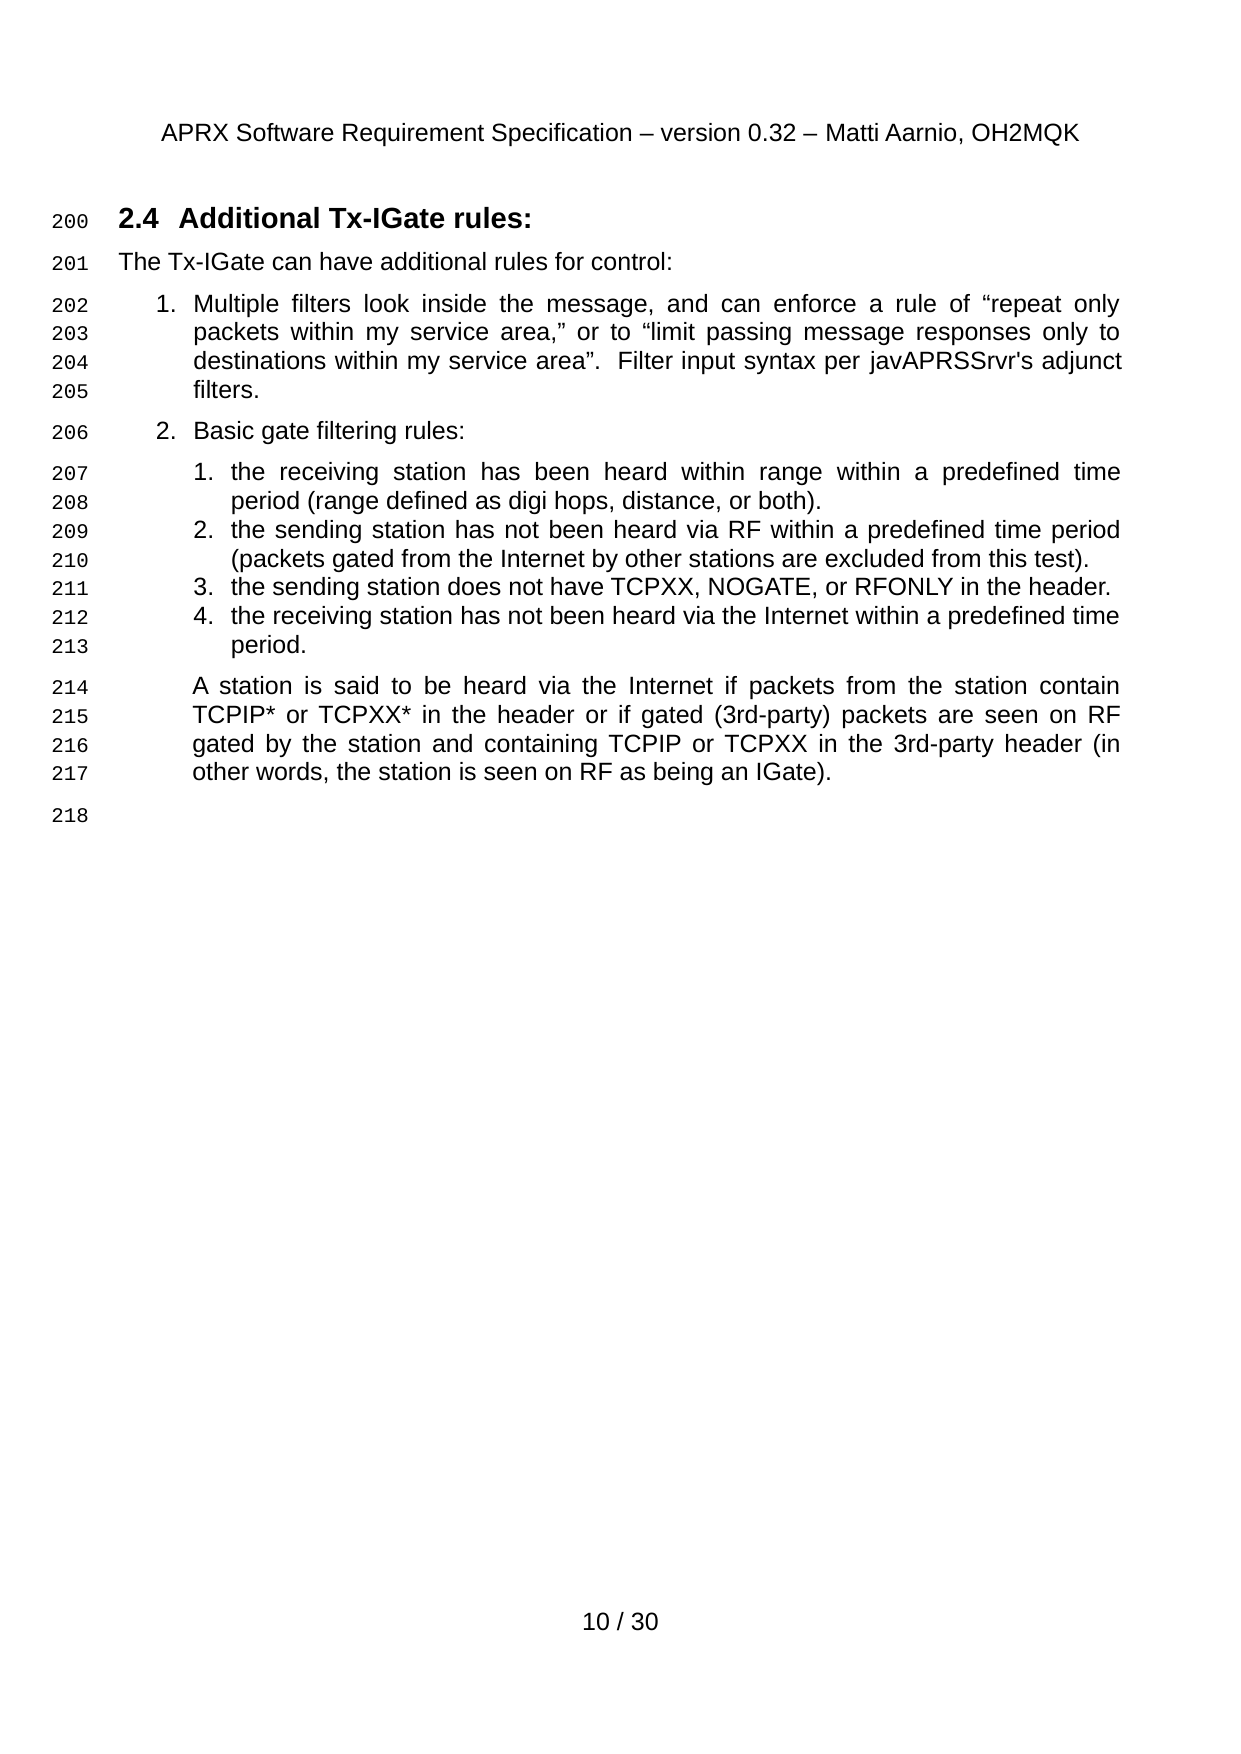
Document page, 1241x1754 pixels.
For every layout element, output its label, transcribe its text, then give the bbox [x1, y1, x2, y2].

subtitle Additional Tx-IGate rules: [118, 201, 1122, 235]
list the receiving station has not been heard via the Internet within a predefined time period. [193, 601, 1122, 659]
list the sending station does not have TCPXX, NOGATE, or RFONLY in the header. [193, 572, 1122, 601]
text The Tx-IGate can have additional rules for control: [118, 247, 1122, 276]
list the sending station has not been heard via RF within a predefined time period (packets gated from the Internet by other stations are excluded from this test). [193, 515, 1122, 572]
list Basic gate filtering rules: [156, 416, 1122, 445]
list the receiving station has been heard within range within a predefined time period (range defined as digi hops, distance, or both). [193, 457, 1122, 515]
list Multiple filters look inside the message, and can enforce a rule of “repeat only packets within my service area,” or to “limit passing message responses only to destinations within my service area”. Filter input syntax per javAPRSSrvr's adjunct filters. [156, 289, 1122, 404]
text A station is said to be heard via the Internet if packets from the station contain TCPIP* or TCPXX* in the header or if gated (3rd-party) packets are seen on RF gated by the station and containing TCPIP or TCPXX in the 3rd-party header (in other words, the station is seen on RF as being an IGate). [192, 671, 1122, 786]
